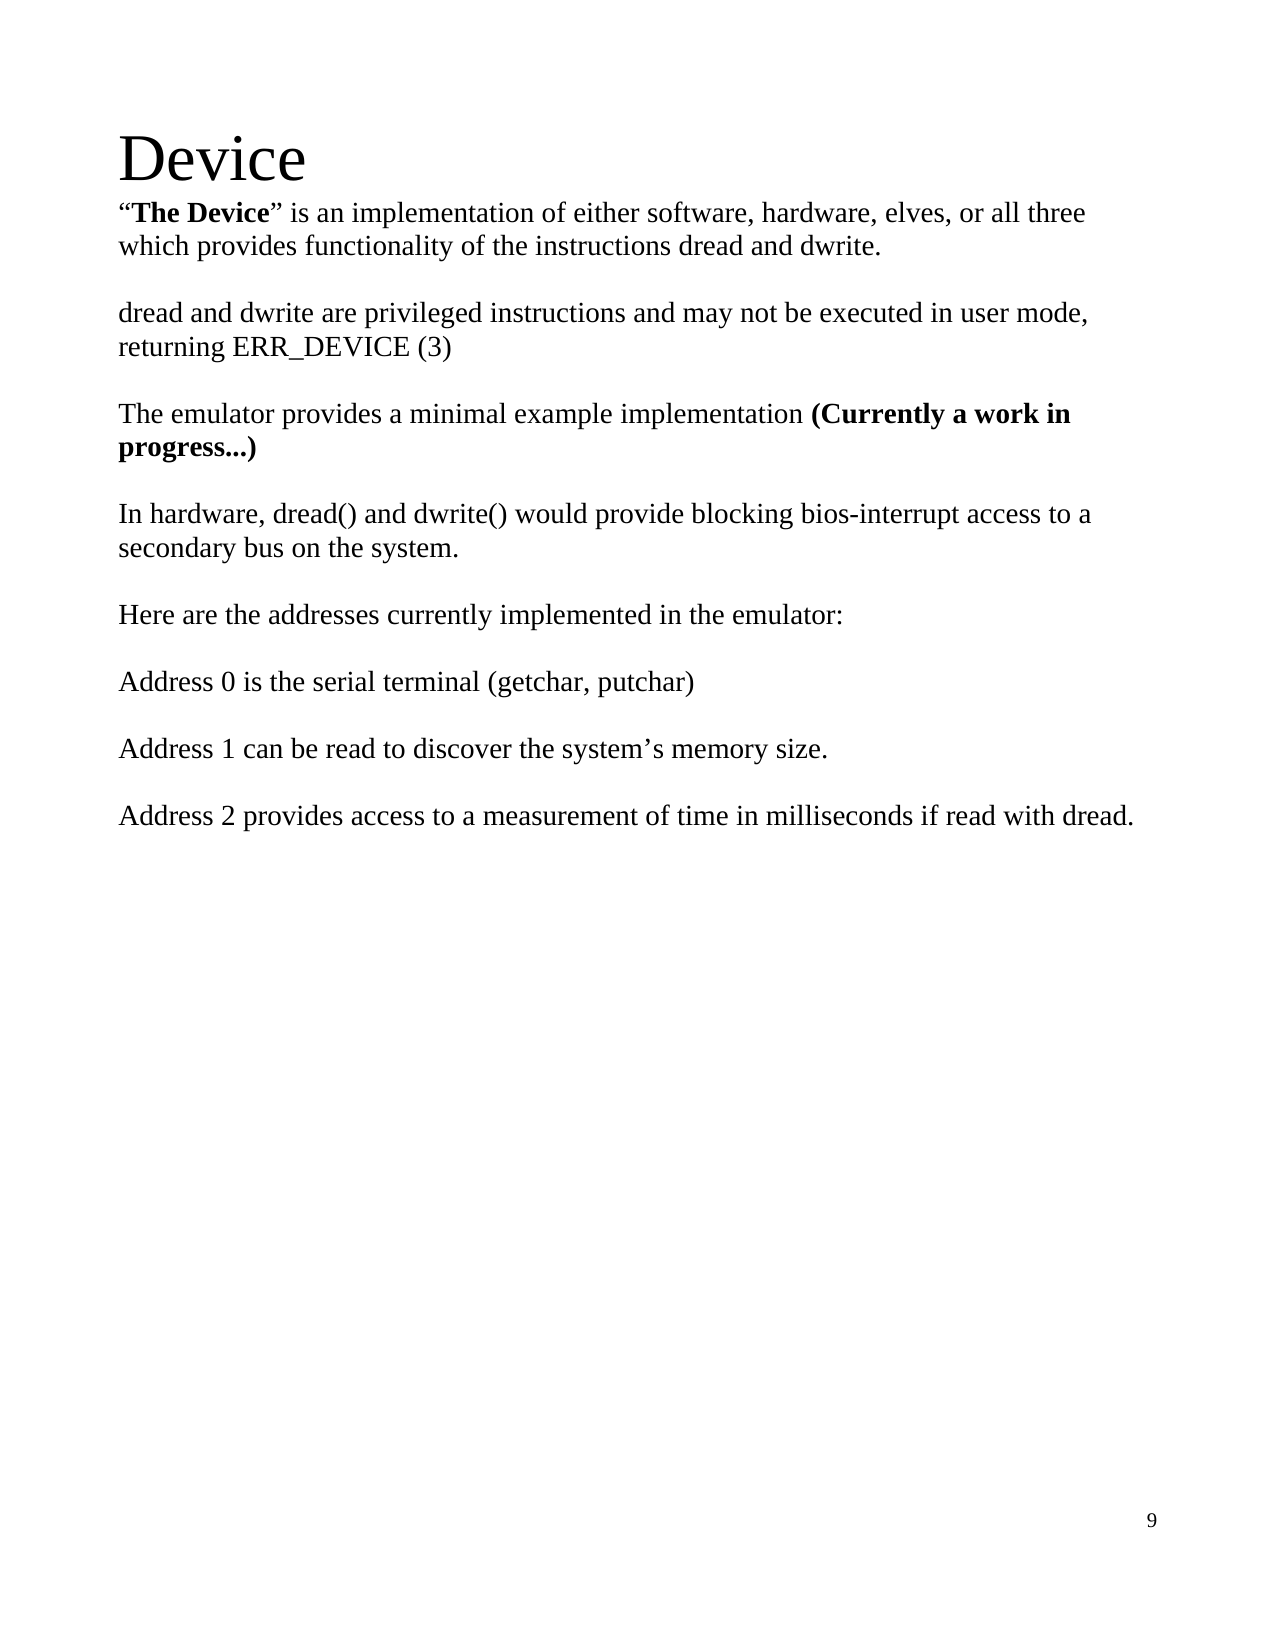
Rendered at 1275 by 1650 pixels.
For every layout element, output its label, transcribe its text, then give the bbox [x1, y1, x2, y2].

text The emulator provides a minimal example implementation (Currently a work in progress...) [118, 396, 1157, 463]
text dread and dwrite are privileged instructions and may not be executed in user mode, returning ERR_DEVICE (3) [118, 295, 1157, 362]
text Address 1 can be read to discover the system’s memory size. [118, 731, 1157, 765]
text Address 0 is the serial terminal (getchar, putchar) [118, 664, 1157, 698]
text In hardware, dread() and dwrite() would provide blocking bios-interrupt access to a secondary bus on the system. [118, 497, 1157, 564]
text Here are the addresses currently implemented in the emulator: [118, 597, 1157, 631]
text Address 2 provides access to a measurement of time in milliseconds if read with dread. [118, 798, 1157, 832]
text “The Device” is an implementation of either software, hardware, elves, or all three which provides functionality of the instructions dread and dwrite. [118, 195, 1157, 262]
text Device [118, 118, 1157, 195]
